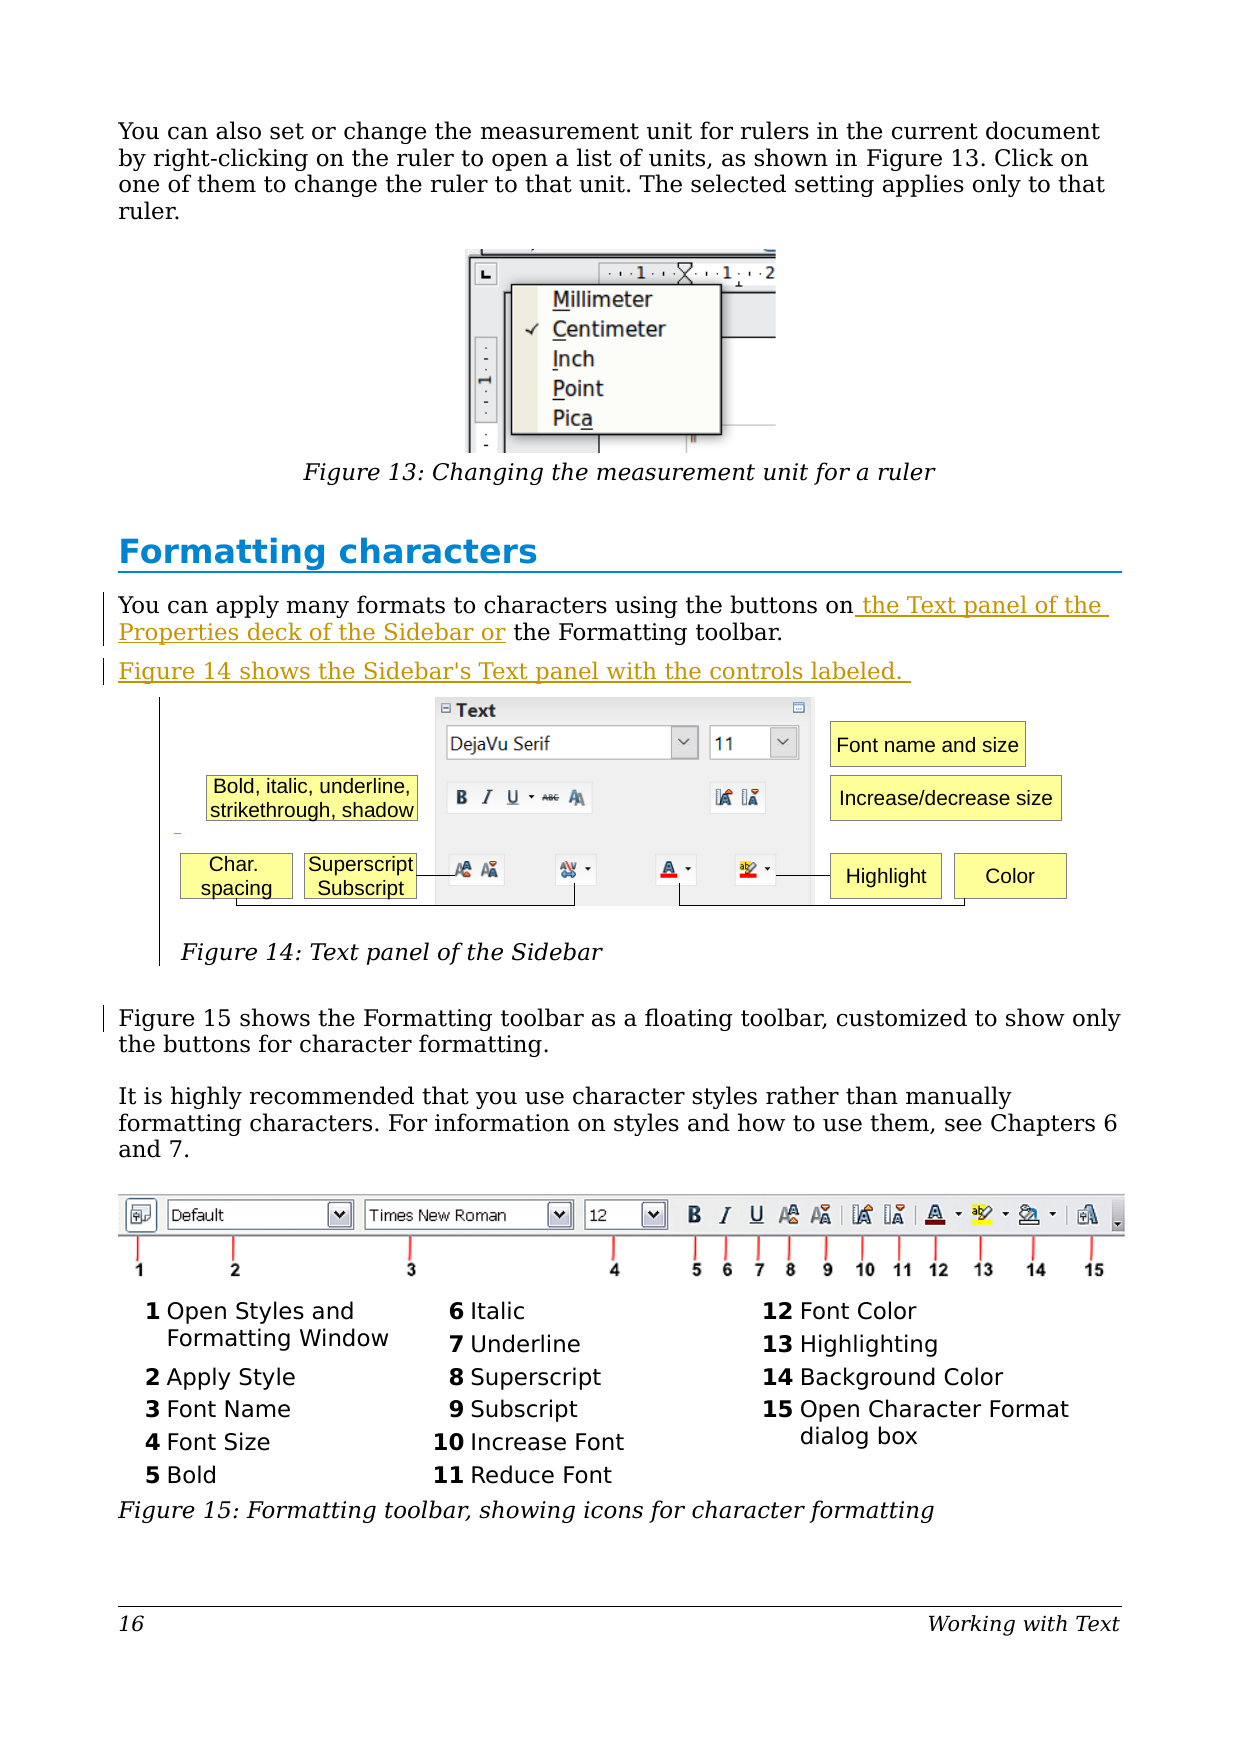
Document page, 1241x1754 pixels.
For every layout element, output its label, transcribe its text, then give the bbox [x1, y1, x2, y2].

table_header Font Color [796, 1295, 1125, 1328]
table_cell 4 [120, 1426, 163, 1459]
table_cell 5 [120, 1459, 163, 1492]
table_cell 8 [426, 1361, 467, 1393]
picture [118, 1193, 1126, 1289]
table_cell Superscript [467, 1361, 746, 1393]
table_cell 15 [746, 1394, 796, 1426]
table_header Italic [467, 1295, 746, 1328]
table_cell 2 [120, 1361, 163, 1393]
subtitle Formatting characters [118, 533, 1122, 571]
picture [435, 697, 815, 906]
table_cell Highlighting [796, 1328, 1125, 1361]
table_cell 9 [426, 1394, 467, 1426]
table_cell Underline [467, 1328, 746, 1361]
table_cell 11 [426, 1459, 467, 1492]
table_cell [120, 1328, 163, 1361]
text Figure 14: Text panel of the Sidebar [181, 939, 1066, 966]
table_header 12 [746, 1295, 796, 1328]
table_cell 13 [746, 1328, 796, 1361]
table_cell Apply Style [163, 1361, 426, 1393]
table_cell Font Name [163, 1394, 426, 1426]
text It is highly recommended that you use character styles rather than manually formatting characters. For information on styles and how to use them, see Chapters 6 and 7. [118, 1083, 1122, 1163]
table_cell Bold [163, 1459, 426, 1492]
picture [464, 249, 776, 453]
text You can apply many formats to characters using the buttons on the Text panel of the Properties deck of the Sidebar or the Formatting toolbar. [118, 592, 1122, 646]
table_cell Subscript [467, 1394, 746, 1426]
text Figure 14 shows the Sidebar's Text panel with the controls labeled. [118, 658, 1122, 685]
table_cell Reduce Font [467, 1459, 746, 1492]
table_cell 7 [426, 1328, 467, 1361]
table_cell [796, 1459, 1125, 1492]
table_cell [746, 1459, 796, 1492]
table_cell Increase Font [467, 1426, 746, 1459]
table_cell 14 [746, 1361, 796, 1393]
table_header Open Styles and Formatting Window [163, 1295, 426, 1361]
table_cell 3 [120, 1394, 163, 1426]
text Figure 15 shows the Formatting toolbar as a floating toolbar, customized to show only the buttons for character formatting. [118, 1005, 1122, 1058]
table_cell Open Character Format dialog box [796, 1394, 1125, 1459]
table_header 1 [120, 1295, 163, 1328]
table_cell Font Size [163, 1426, 426, 1459]
table_cell 10 [426, 1426, 467, 1459]
table_header 6 [426, 1295, 467, 1328]
text Figure 15: Formatting toolbar, showing icons for character formatting [118, 1498, 1125, 1524]
text Figure 13: Changing the measurement unit for a ruler [285, 459, 956, 485]
table_cell [746, 1426, 796, 1459]
text You can also set or change the measurement unit for rulers in the current document by right-clicking on the ruler to open a list of units, as shown in Figure 13. Click on one of them to change the ruler to that unit. The selected setting applies only to that ruler. [118, 118, 1122, 225]
table_cell Background Color [796, 1361, 1125, 1393]
